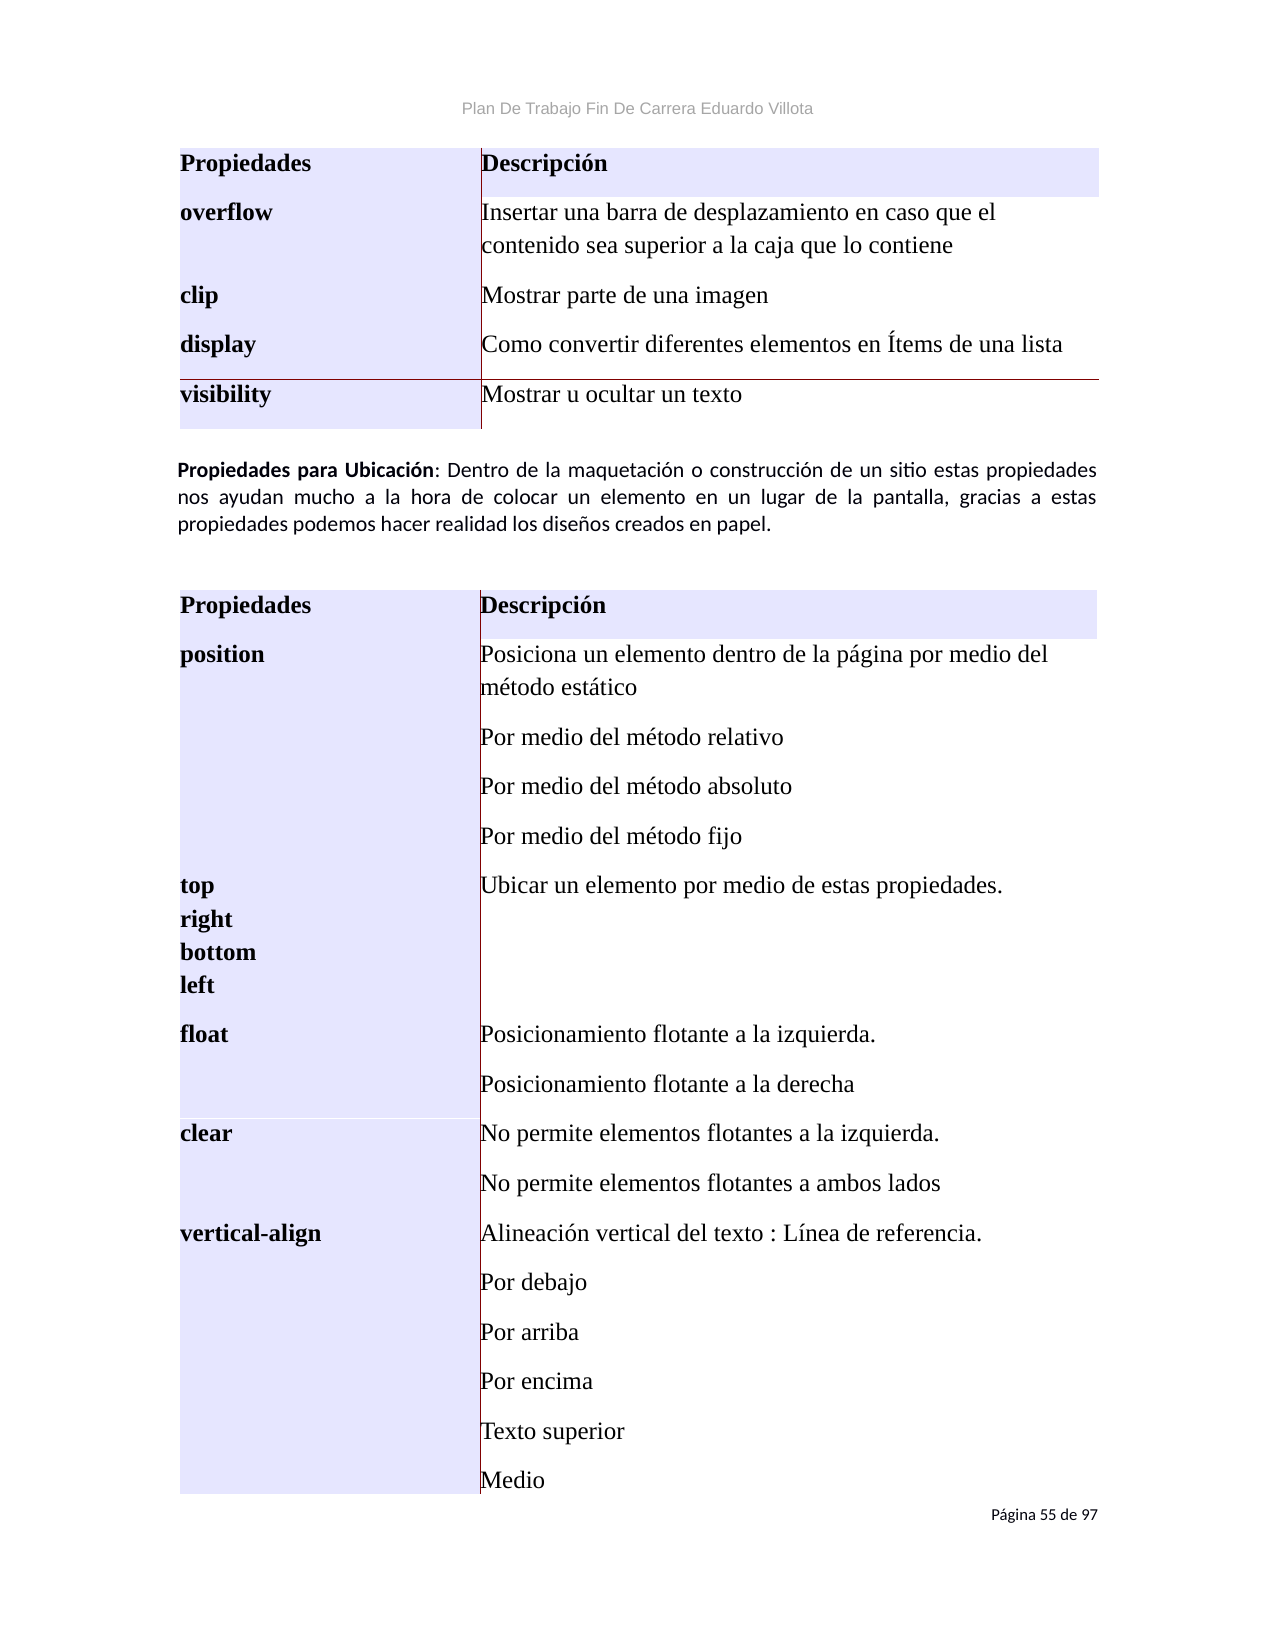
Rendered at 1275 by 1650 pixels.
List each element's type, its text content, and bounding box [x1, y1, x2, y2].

table_header Descripción [481, 590, 1097, 639]
text Propiedades para Ubicación: Dentro de la maquetación o construcción de un sitio estas propiedades nos ayudan mucho a la hora de colocar un elemento en un lugar de la pantalla, gracias a estas propiedades podemos hacer realidad los diseños creados en papel. [177, 457, 1098, 537]
table_cell Por encima [481, 1366, 1097, 1416]
table_cell position [180, 639, 480, 871]
table_cell overflow [180, 197, 481, 280]
table_cell Posiciona un elemento dentro de la página por medio del método estático [481, 639, 1097, 722]
table_cell No permite elementos flotantes a ambos lados [481, 1168, 1097, 1218]
table_cell top right bottom left [180, 871, 480, 1019]
table_cell display [180, 329, 481, 379]
table_cell Como convertir diferentes elementos en Ítems de una lista [482, 329, 1099, 379]
table_cell Texto superior [481, 1416, 1097, 1466]
table_cell Por debajo [481, 1267, 1097, 1317]
table_cell Por medio del método relativo [481, 722, 1097, 771]
table_cell No permite elementos flotantes a la izquierda. [481, 1119, 1097, 1168]
table_cell Medio [481, 1466, 1097, 1494]
table_cell Por arriba [481, 1317, 1097, 1366]
table_cell Ubicar un elemento por medio de estas propiedades. [481, 871, 1097, 1019]
table_cell clear [180, 1119, 480, 1218]
table_cell Por medio del método absoluto [481, 771, 1097, 821]
table_cell Mostrar u ocultar un texto [482, 380, 1099, 429]
table_cell Alineación vertical del texto : Línea de referencia. [481, 1218, 1097, 1267]
table_header Descripción [482, 148, 1099, 197]
table_cell vertical-align [180, 1218, 480, 1494]
table_cell float [180, 1019, 480, 1118]
table_cell visibility [180, 380, 481, 429]
table_cell Por medio del método fijo [481, 821, 1097, 871]
table_header Propiedades [180, 148, 481, 197]
table_cell Insertar una barra de desplazamiento en caso que el contenido sea superior a la caja que lo contiene [482, 197, 1099, 280]
table_cell Mostrar parte de una imagen [482, 280, 1099, 329]
table_header Propiedades [180, 590, 480, 639]
table_cell Posicionamiento flotante a la izquierda. [481, 1019, 1097, 1069]
table_cell clip [180, 280, 481, 329]
table_cell Posicionamiento flotante a la derecha [481, 1069, 1097, 1118]
